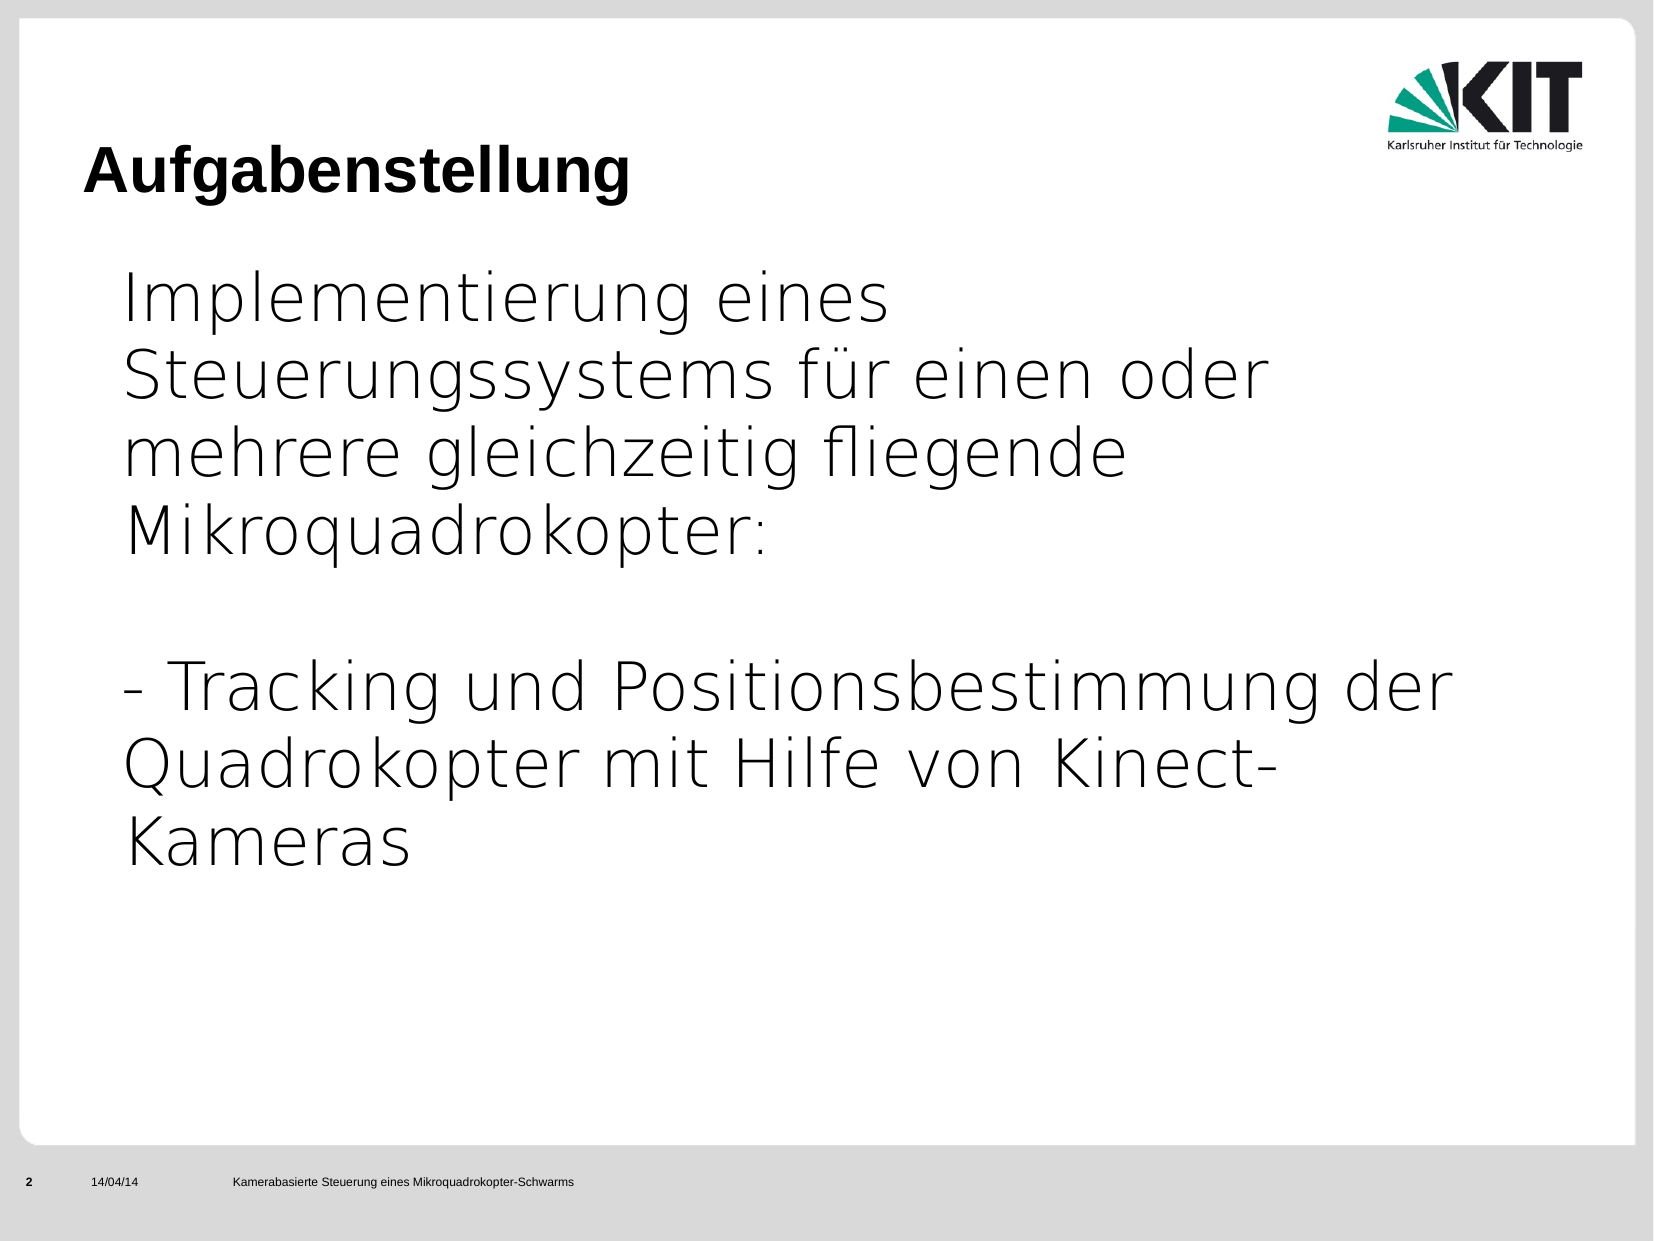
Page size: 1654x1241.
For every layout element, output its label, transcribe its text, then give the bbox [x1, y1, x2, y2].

picture [0, 0, 1654, 1241]
text_box Implementierung eines Steuerungssystems für einen oder mehrere gleichzeitig fliegende Mikroquadrokopter: - Tracking und Positionsbestimmung der Quadrokopter mit Hilfe von Kinect-Kameras [70, 251, 1583, 889]
title Aufgabenstellung [82, 49, 1571, 251]
